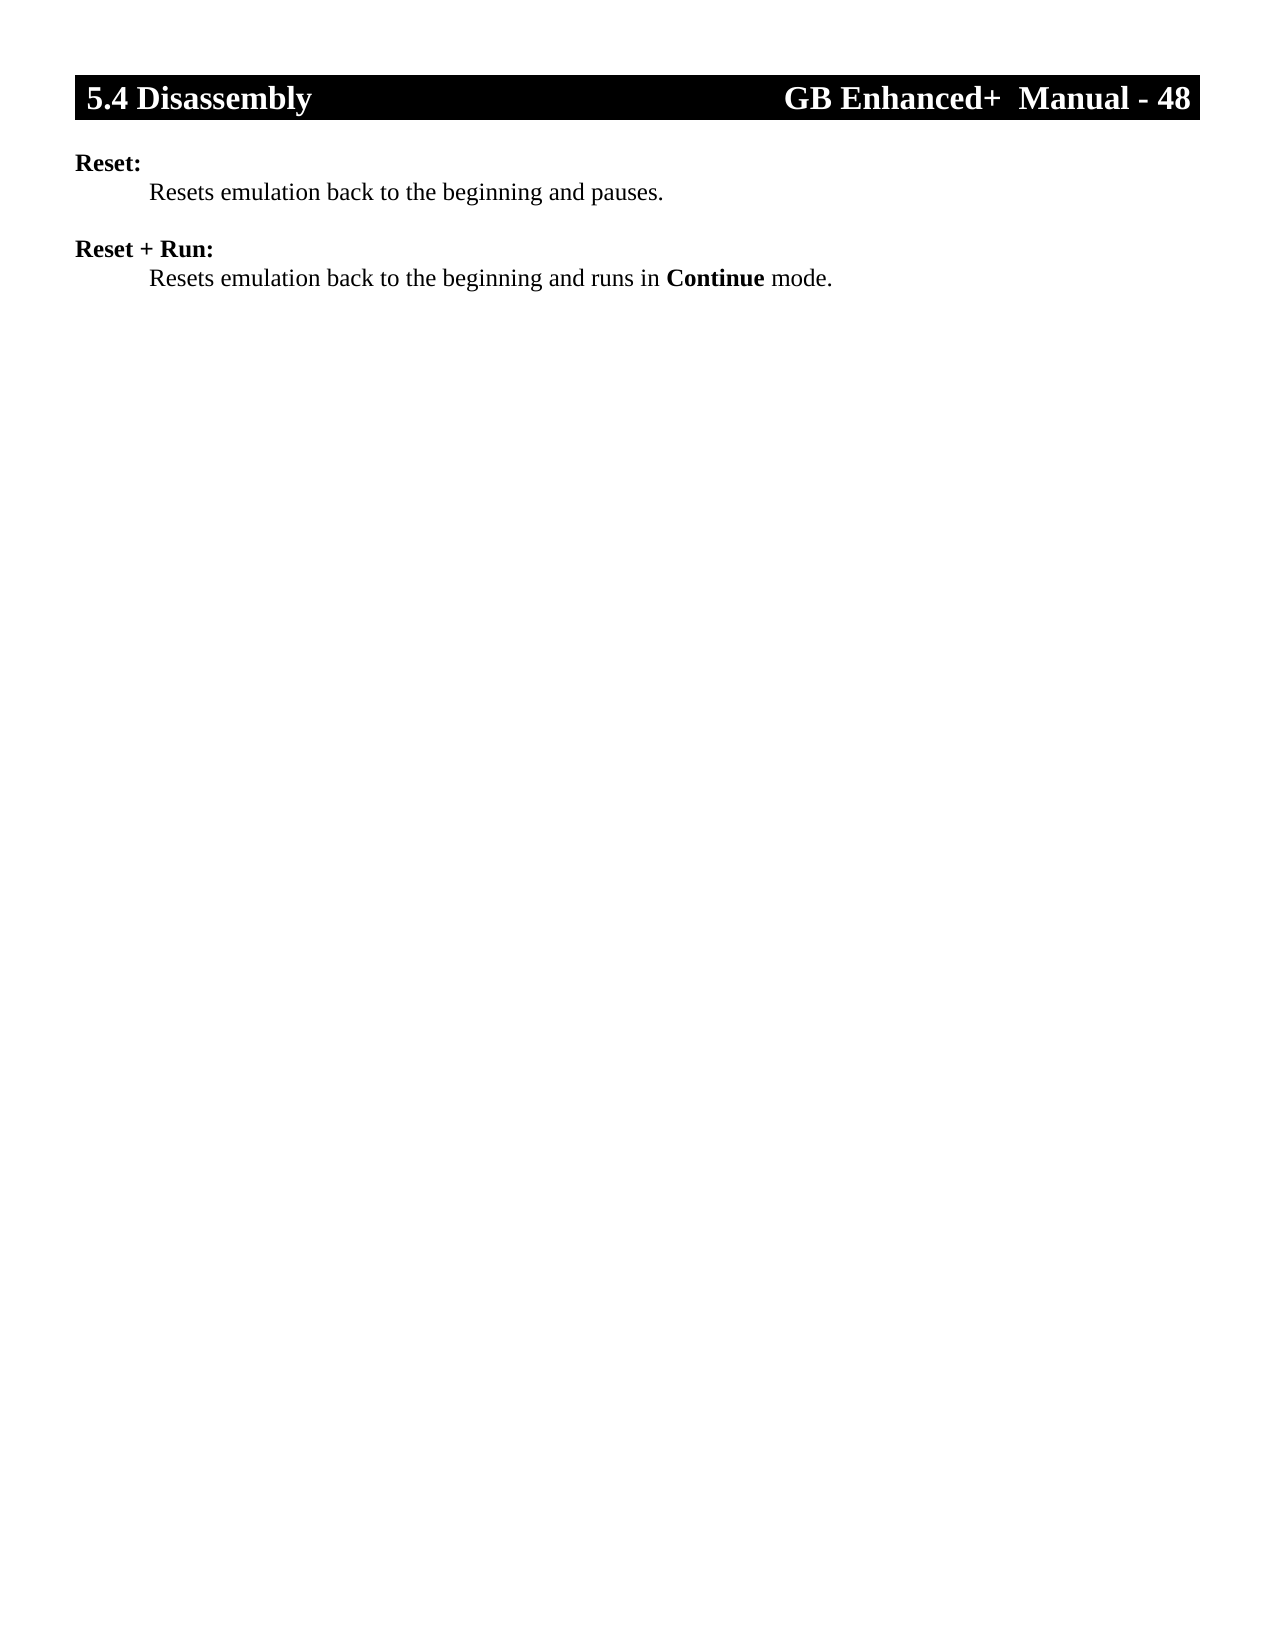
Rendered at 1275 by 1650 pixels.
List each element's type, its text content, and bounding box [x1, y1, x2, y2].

text Reset + Run: [75, 234, 1200, 263]
text Resets emulation back to the beginning and pauses. [75, 177, 1200, 206]
text Reset: [75, 148, 1200, 177]
text 5.4 Disassembly GB Enhanced+ Manual - 48 [75, 75, 1200, 119]
text Resets emulation back to the beginning and runs in Continue mode. [75, 263, 1200, 292]
